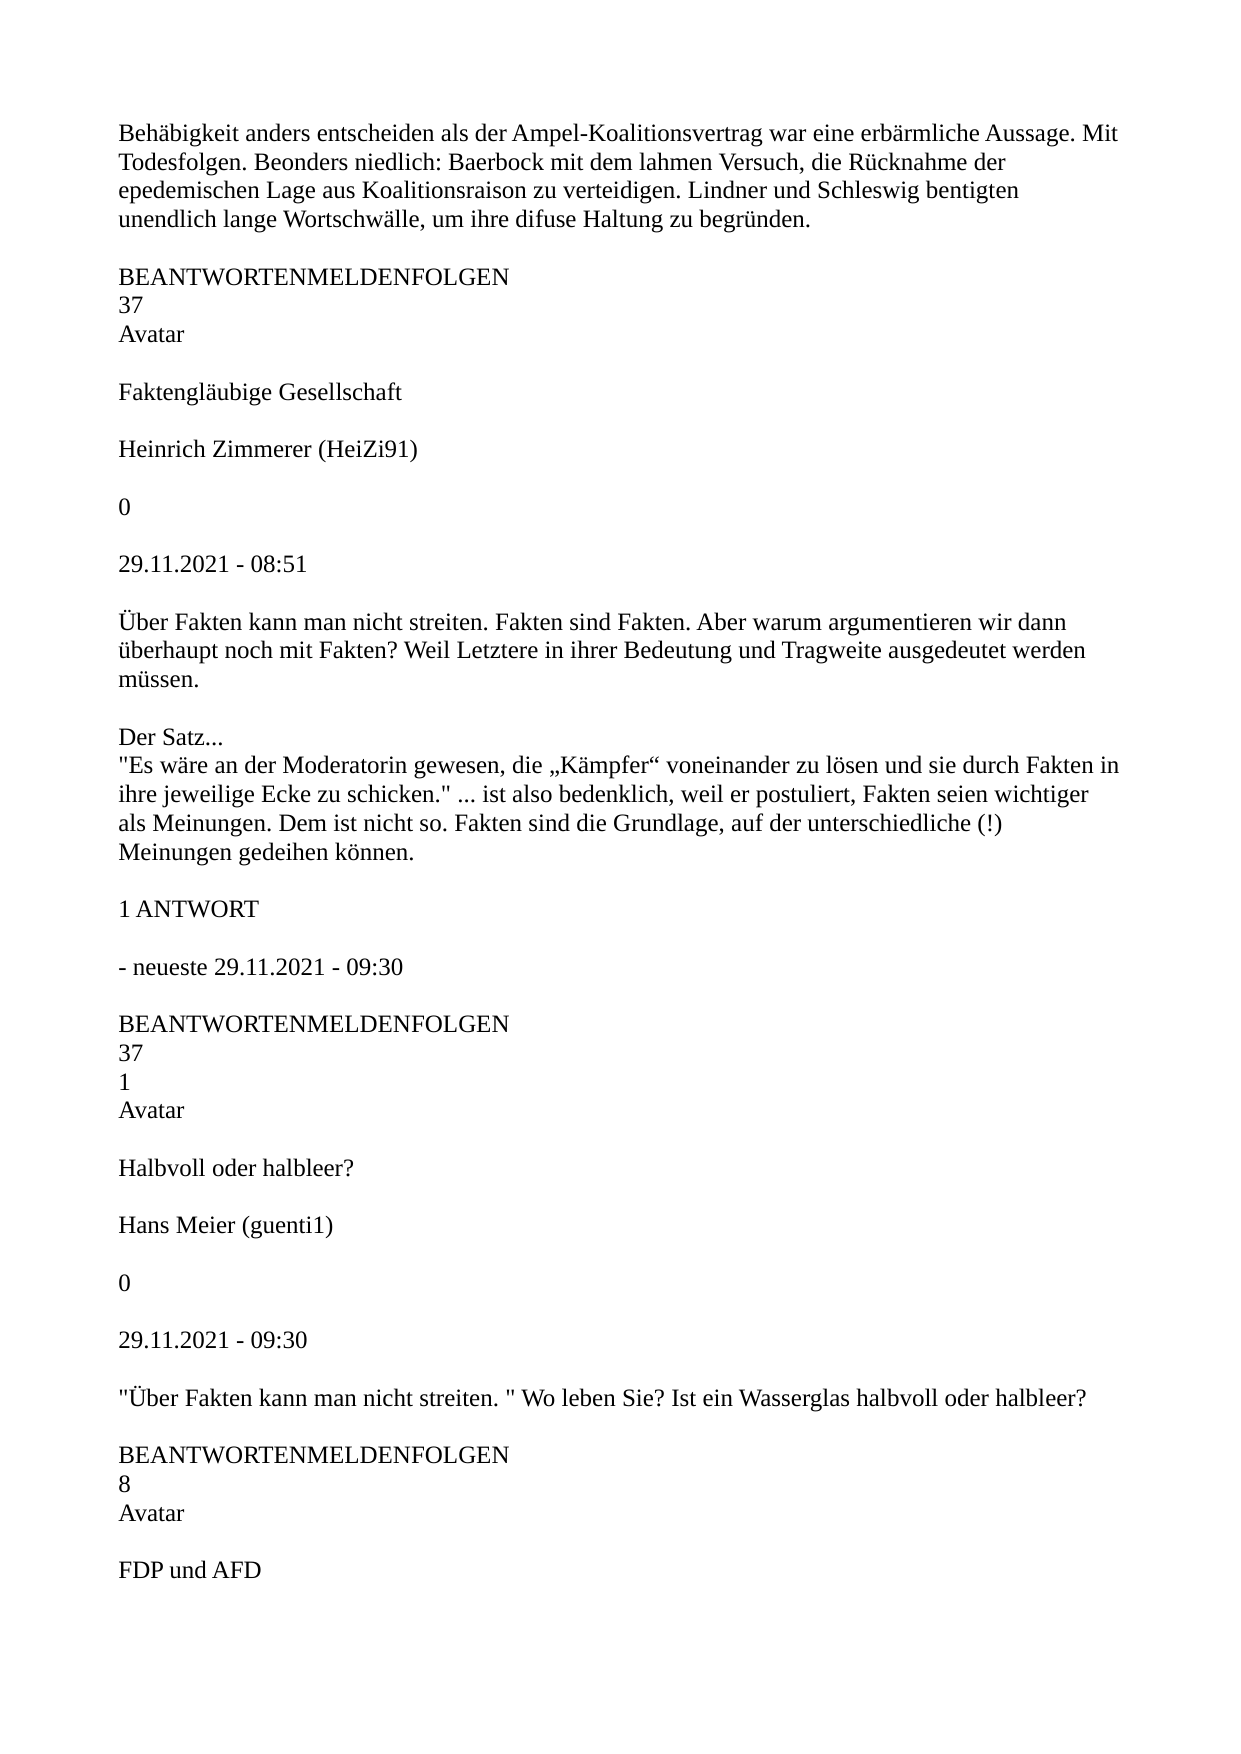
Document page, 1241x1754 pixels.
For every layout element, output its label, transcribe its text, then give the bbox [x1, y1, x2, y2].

text BEANTWORTENMELDENFOLGEN [118, 1441, 1122, 1469]
text "Es wäre an der Moderatorin gewesen, die „Kämpfer“ voneinander zu lösen und sie durch Fakten in ihre jeweilige Ecke zu schicken." ... ist also bedenklich, weil er postuliert, Fakten seien wichtiger als Meinungen. Dem ist nicht so. Fakten sind die Grundlage, auf der unterschiedliche (!) Meinungen gedeihen können. [118, 751, 1122, 866]
text Über Fakten kann man nicht streiten. Fakten sind Fakten. Aber warum argumentieren wir dann überhaupt noch mit Fakten? Weil Letztere in ihrer Bedeutung und Tragweite ausgedeutet werden müssen. [118, 607, 1122, 693]
text 8 [118, 1469, 1122, 1498]
text 29.11.2021 - 09:30 [118, 1326, 1122, 1354]
text Avatar [118, 1096, 1122, 1124]
text 29.11.2021 - 08:51 [118, 549, 1122, 578]
text 1 [118, 1067, 1122, 1096]
text - neueste 29.11.2021 - 09:30 [118, 952, 1122, 981]
text Heinrich Zimmerer (HeiZi91) [118, 434, 1122, 463]
text BEANTWORTENMELDENFOLGEN [118, 1009, 1122, 1038]
text 37 [118, 1038, 1122, 1067]
text "Über Fakten kann man nicht streiten. " Wo leben Sie? Ist ein Wasserglas halbvoll oder halbleer? [118, 1383, 1122, 1412]
text Faktengläubige Gesellschaft [118, 377, 1122, 406]
text BEANTWORTENMELDENFOLGEN [118, 262, 1122, 291]
text 0 [118, 492, 1122, 521]
text Behäbigkeit anders entscheiden als der Ampel-Koalitionsvertrag war eine erbärmliche Aussage. Mit Todesfolgen. Beonders niedlich: Baerbock mit dem lahmen Versuch, die Rücknahme der epedemischen Lage aus Koalitionsraison zu verteidigen. Lindner und Schleswig bentigten unendlich lange Wortschwälle, um ihre difuse Haltung zu begründen. [118, 118, 1122, 233]
text Avatar [118, 319, 1122, 348]
text 0 [118, 1268, 1122, 1297]
text Der Satz... [118, 722, 1122, 751]
text 37 [118, 291, 1122, 319]
text FDP und AFD [118, 1556, 1122, 1584]
text Halbvoll oder halbleer? [118, 1153, 1122, 1182]
text 1 ANTWORT [118, 894, 1122, 923]
text Avatar [118, 1498, 1122, 1527]
text Hans Meier (guenti1) [118, 1211, 1122, 1239]
